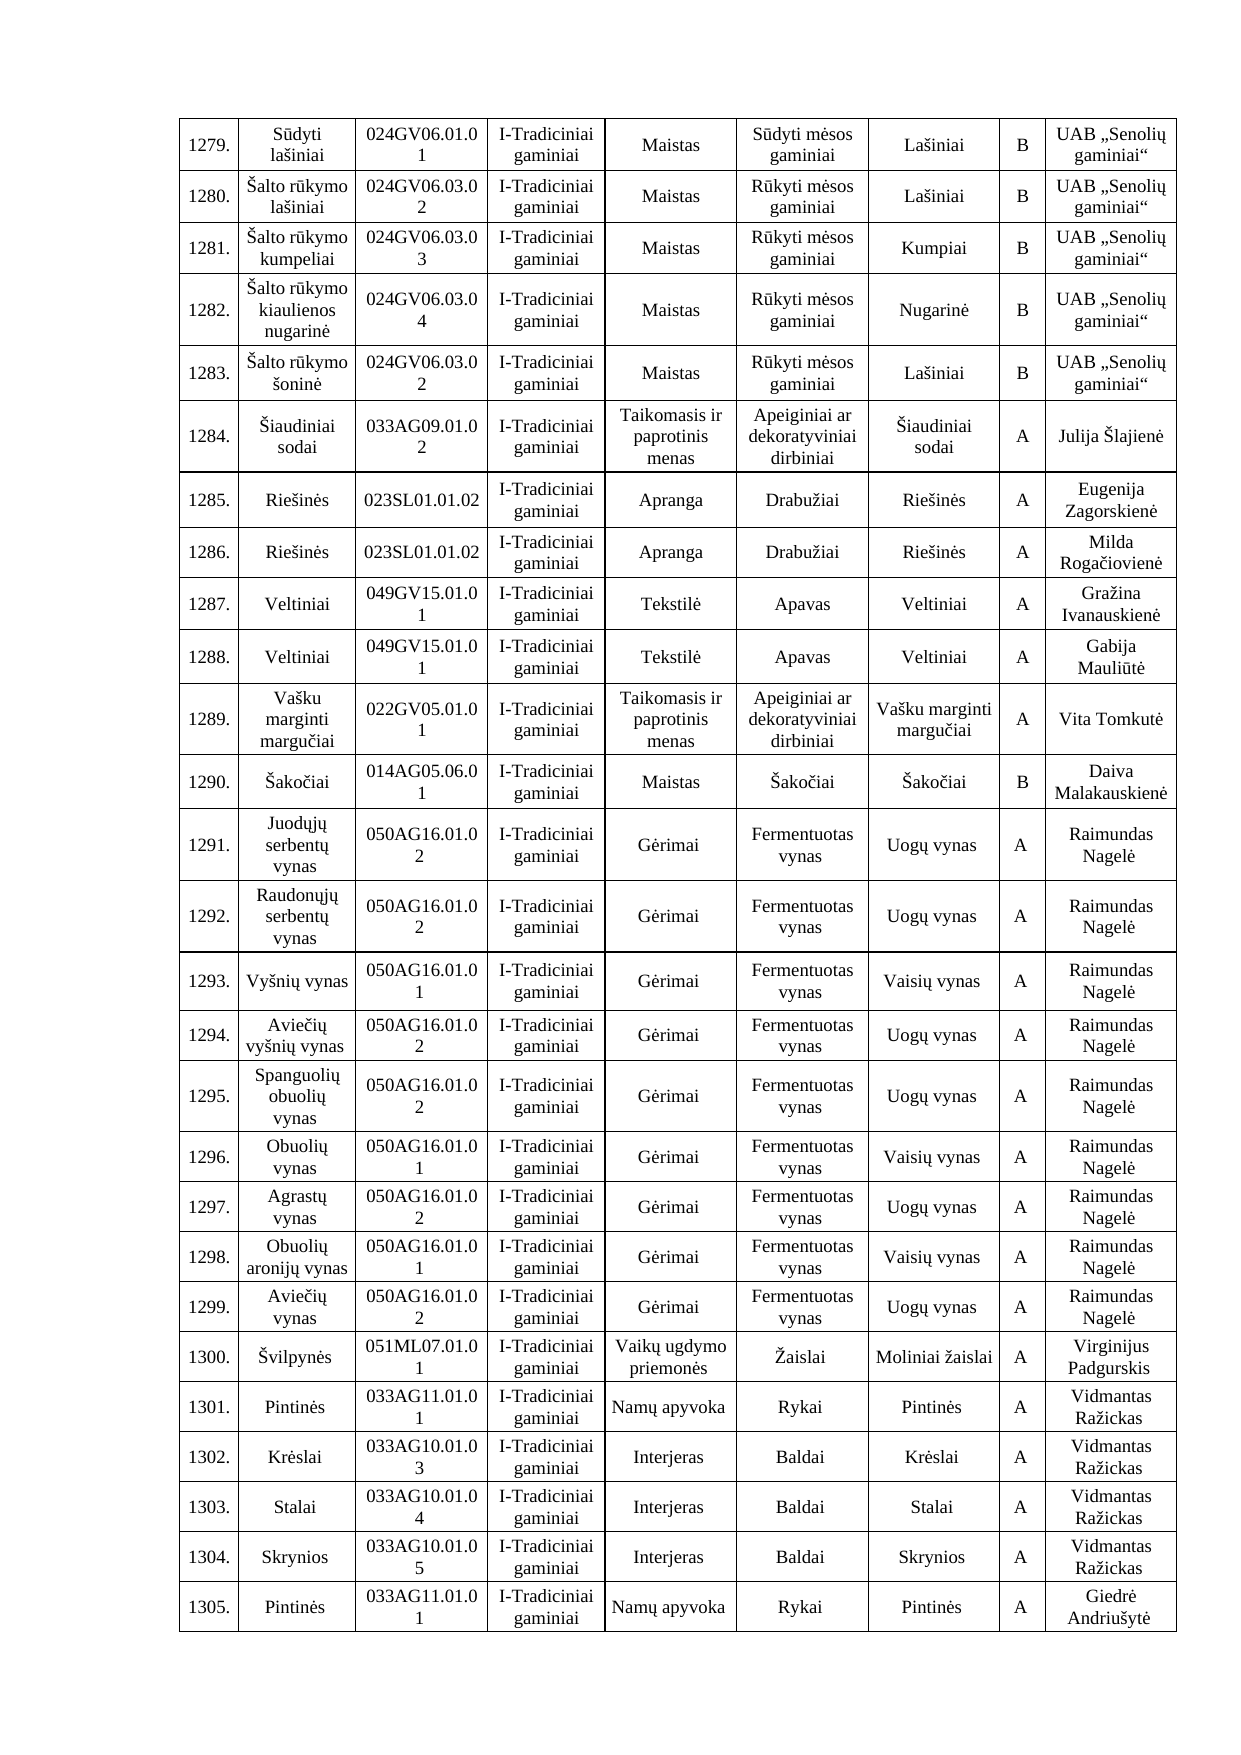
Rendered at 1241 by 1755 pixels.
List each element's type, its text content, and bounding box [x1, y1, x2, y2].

table_cell 1291. [180, 809, 238, 880]
table_cell 033AG09.01.02 [356, 401, 487, 471]
table_cell UAB „Senolių gaminiai“ [1046, 274, 1176, 345]
table_cell 1293. [180, 953, 238, 1009]
table_cell Apeiginiai ar dekoratyviniai dirbiniai [737, 401, 868, 471]
table_cell 1299. [180, 1282, 238, 1331]
table_cell Juodųjų serbentų vynas [239, 809, 355, 880]
table_cell [1177, 1131, 1182, 1181]
table_cell I-Tradiciniai gaminiai [488, 1132, 604, 1181]
table_cell 1282. [180, 274, 238, 345]
table_cell Vita Tomkutė [1046, 684, 1176, 754]
table_cell I-Tradiciniai gaminiai [488, 1011, 604, 1059]
table_cell Gražina Ivanauskienė [1046, 578, 1176, 629]
table_cell Fermentuotas vynas [737, 1061, 868, 1131]
table_cell Gėrimai [606, 881, 736, 951]
table_cell I-Tradiciniai gaminiai [488, 401, 604, 471]
table_cell 1289. [180, 684, 238, 754]
table_cell 1284. [180, 401, 238, 471]
table_cell [175, 400, 179, 471]
table_cell A [1000, 1432, 1045, 1481]
table_cell Riešinės [869, 528, 999, 577]
table_cell [175, 1331, 179, 1381]
table_cell A [1000, 401, 1045, 471]
table_cell B [1000, 346, 1045, 400]
table_cell A [1000, 953, 1045, 1009]
table_cell B [1000, 119, 1045, 169]
table_cell 024GV06.03.02 [356, 171, 487, 222]
table_cell I-Tradiciniai gaminiai [488, 1482, 604, 1531]
table_cell [175, 527, 179, 577]
table_cell Raimundas Nagelė [1046, 809, 1176, 880]
table_cell Gabija Mauliūtė [1046, 630, 1176, 683]
table_cell [1177, 629, 1182, 683]
table_cell I-Tradiciniai gaminiai [488, 578, 604, 629]
table_cell B [1000, 755, 1045, 808]
table_cell A [1000, 1232, 1045, 1281]
table_cell Sūdyti mėsos gaminiai [737, 119, 868, 169]
table_cell Rūkyti mėsos gaminiai [737, 171, 868, 222]
table_cell Lašiniai [869, 346, 999, 400]
table_cell [175, 1581, 179, 1631]
table_cell [1177, 1481, 1182, 1531]
table_cell Šalto rūkymo kumpeliai [239, 223, 355, 273]
table_cell Gėrimai [606, 1182, 736, 1231]
table_cell A [1000, 1482, 1045, 1531]
table_cell Raimundas Nagelė [1046, 1282, 1176, 1331]
table_cell I-Tradiciniai gaminiai [488, 953, 604, 1009]
table_cell UAB „Senolių gaminiai“ [1046, 171, 1176, 222]
table_cell I-Tradiciniai gaminiai [488, 473, 604, 527]
table_cell Gėrimai [606, 1282, 736, 1331]
table_cell Maistas [606, 274, 736, 345]
table_cell [175, 577, 179, 629]
table_cell Šalto rūkymo šoninė [239, 346, 355, 400]
table_cell Uogų vynas [869, 1282, 999, 1331]
table_cell Šiaudiniai sodai [869, 401, 999, 471]
table_cell Pintinės [239, 1582, 355, 1631]
table_cell [1177, 880, 1182, 951]
table_cell [1177, 1531, 1182, 1581]
table_cell 1292. [180, 881, 238, 951]
table_cell Fermentuotas vynas [737, 1011, 868, 1059]
table_cell 014AG05.06.01 [356, 755, 487, 808]
table_cell Rūkyti mėsos gaminiai [737, 346, 868, 400]
table_cell 051ML07.01.01 [356, 1332, 487, 1381]
table_cell [1177, 273, 1182, 345]
table_cell Veltiniai [239, 630, 355, 683]
table_cell 023SL01.01.02 [356, 473, 487, 527]
table_cell 1298. [180, 1232, 238, 1281]
table_cell A [1000, 1332, 1045, 1381]
table_cell 050AG16.01.01 [356, 1132, 487, 1181]
table_cell Fermentuotas vynas [737, 1132, 868, 1181]
table_cell Nugarinė [869, 274, 999, 345]
table_cell Apranga [606, 528, 736, 577]
table_cell Raimundas Nagelė [1046, 953, 1176, 1009]
table_cell 1280. [180, 171, 238, 222]
table_cell Apranga [606, 473, 736, 527]
table_cell [1177, 1331, 1182, 1381]
table_cell Šakočiai [239, 755, 355, 808]
table_cell Skrynios [869, 1532, 999, 1581]
table_cell A [1000, 630, 1045, 683]
table_cell 1281. [180, 223, 238, 273]
table_cell Stalai [869, 1482, 999, 1531]
table_cell 050AG16.01.01 [356, 1232, 487, 1281]
table_cell A [1000, 1061, 1045, 1131]
table_cell 1297. [180, 1182, 238, 1231]
table_cell 1290. [180, 755, 238, 808]
table_cell Šakočiai [737, 755, 868, 808]
table_cell Taikomasis ir paprotinis menas [606, 684, 736, 754]
table_cell Gėrimai [606, 953, 736, 1009]
table_cell Baldai [737, 1432, 868, 1481]
table_cell [175, 808, 179, 880]
table_cell A [1000, 528, 1045, 577]
table_cell Vaisių vynas [869, 953, 999, 1009]
table_cell Riešinės [869, 473, 999, 527]
table_cell Skrynios [239, 1532, 355, 1581]
table_cell 1279. [180, 119, 238, 169]
table_cell [1177, 170, 1182, 222]
table_cell A [1000, 1282, 1045, 1331]
table_cell Žaislai [737, 1332, 868, 1381]
table_cell [175, 170, 179, 222]
table_cell Vidmantas Ražickas [1046, 1432, 1176, 1481]
table_cell Uogų vynas [869, 1011, 999, 1059]
table_cell Apavas [737, 630, 868, 683]
table_cell I-Tradiciniai gaminiai [488, 809, 604, 880]
table_cell Vaisių vynas [869, 1232, 999, 1281]
table_cell 033AG11.01.01 [356, 1382, 487, 1431]
table_cell [1177, 118, 1182, 169]
table_cell UAB „Senolių gaminiai“ [1046, 119, 1176, 169]
table_cell [1177, 1060, 1182, 1131]
table_cell Maistas [606, 755, 736, 808]
table_cell [175, 1181, 179, 1231]
table_cell I-Tradiciniai gaminiai [488, 684, 604, 754]
table_cell 050AG16.01.02 [356, 1182, 487, 1231]
table_cell B [1000, 274, 1045, 345]
table_cell 049GV15.01.01 [356, 630, 487, 683]
table_cell 1287. [180, 578, 238, 629]
table_cell Giedrė Andriušytė [1046, 1582, 1176, 1631]
table_cell 1286. [180, 528, 238, 577]
table_cell Krėslai [239, 1432, 355, 1481]
table_cell Raimundas Nagelė [1046, 1132, 1176, 1181]
table_cell A [1000, 1132, 1045, 1181]
table_cell 1302. [180, 1432, 238, 1481]
table_cell Rūkyti mėsos gaminiai [737, 274, 868, 345]
table_cell Maistas [606, 119, 736, 169]
table_cell 1304. [180, 1532, 238, 1581]
table_cell [1177, 1010, 1182, 1059]
table_cell Fermentuotas vynas [737, 809, 868, 880]
table_cell Drabužiai [737, 473, 868, 527]
table_cell [1177, 1431, 1182, 1481]
table_cell 1295. [180, 1061, 238, 1131]
table_cell [1177, 1231, 1182, 1281]
table_cell [1177, 1181, 1182, 1231]
table_cell Agrastų vynas [239, 1182, 355, 1231]
table_cell Vidmantas Ražickas [1046, 1532, 1176, 1581]
table_cell Gėrimai [606, 1061, 736, 1131]
table_cell I-Tradiciniai gaminiai [488, 1232, 604, 1281]
table_cell Fermentuotas vynas [737, 881, 868, 951]
table_cell Virginijus Padgurskis [1046, 1332, 1176, 1381]
table_cell [1177, 471, 1182, 527]
table_cell Veltiniai [239, 578, 355, 629]
table_cell Maistas [606, 346, 736, 400]
table_cell B [1000, 171, 1045, 222]
table_cell 024GV06.03.03 [356, 223, 487, 273]
table_cell Fermentuotas vynas [737, 1232, 868, 1281]
table_cell Julija Šlajienė [1046, 401, 1176, 471]
table_cell Raimundas Nagelė [1046, 881, 1176, 951]
table_cell I-Tradiciniai gaminiai [488, 1382, 604, 1431]
table_cell Obuolių vynas [239, 1132, 355, 1181]
table_cell [175, 1131, 179, 1181]
table_cell Lašiniai [869, 171, 999, 222]
table_cell Drabužiai [737, 528, 868, 577]
table_cell Stalai [239, 1482, 355, 1531]
table_cell [1177, 345, 1182, 400]
table_cell 1296. [180, 1132, 238, 1181]
table_cell [175, 222, 179, 273]
table_cell Krėslai [869, 1432, 999, 1481]
table_cell Baldai [737, 1532, 868, 1581]
table_cell Aviečių vynas [239, 1282, 355, 1331]
table_cell Apavas [737, 578, 868, 629]
table_cell I-Tradiciniai gaminiai [488, 274, 604, 345]
table_cell Riešinės [239, 473, 355, 527]
table_cell [1177, 683, 1182, 754]
table_cell [175, 1481, 179, 1531]
table_cell I-Tradiciniai gaminiai [488, 1432, 604, 1481]
table_cell I-Tradiciniai gaminiai [488, 1532, 604, 1581]
table_cell 1294. [180, 1011, 238, 1059]
table_cell 033AG10.01.04 [356, 1482, 487, 1531]
table_cell [175, 118, 179, 169]
table_cell Sūdyti lašiniai [239, 119, 355, 169]
table_cell [1177, 222, 1182, 273]
table_cell Fermentuotas vynas [737, 953, 868, 1009]
table_cell 050AG16.01.02 [356, 1061, 487, 1131]
table_cell 033AG10.01.05 [356, 1532, 487, 1581]
table_cell Milda Rogačiovienė [1046, 528, 1176, 577]
table_cell 050AG16.01.02 [356, 809, 487, 880]
table_cell [175, 683, 179, 754]
table_cell Šalto rūkymo lašiniai [239, 171, 355, 222]
table_cell 050AG16.01.01 [356, 953, 487, 1009]
table_cell I-Tradiciniai gaminiai [488, 1061, 604, 1131]
table_cell [175, 471, 179, 527]
table_cell Rykai [737, 1382, 868, 1431]
table_cell 033AG11.01.01 [356, 1582, 487, 1631]
table_cell I-Tradiciniai gaminiai [488, 1582, 604, 1631]
table_cell 024GV06.03.04 [356, 274, 487, 345]
table_cell Šalto rūkymo kiaulienos nugarinė [239, 274, 355, 345]
table_cell Veltiniai [869, 578, 999, 629]
table_cell A [1000, 1182, 1045, 1231]
table_cell A [1000, 684, 1045, 754]
table_cell I-Tradiciniai gaminiai [488, 119, 604, 169]
table_cell [1177, 754, 1182, 808]
table_cell Pintinės [869, 1582, 999, 1631]
table_cell Rūkyti mėsos gaminiai [737, 223, 868, 273]
table_cell Pintinės [869, 1382, 999, 1431]
table_cell Riešinės [239, 528, 355, 577]
table_cell UAB „Senolių gaminiai“ [1046, 346, 1176, 400]
table_cell [175, 273, 179, 345]
table_cell [1177, 1381, 1182, 1431]
table_cell [175, 629, 179, 683]
table_cell Obuolių aronijų vynas [239, 1232, 355, 1281]
table_cell Namų apyvoka [606, 1582, 736, 1631]
table_cell Taikomasis ir paprotinis menas [606, 401, 736, 471]
table_cell Raimundas Nagelė [1046, 1182, 1176, 1231]
table_cell [1177, 577, 1182, 629]
table_cell I-Tradiciniai gaminiai [488, 528, 604, 577]
table_cell Daiva Malakauskienė [1046, 755, 1176, 808]
table_cell [175, 754, 179, 808]
table_cell Raimundas Nagelė [1046, 1011, 1176, 1059]
table_cell 1288. [180, 630, 238, 683]
table_cell Namų apyvoka [606, 1382, 736, 1431]
table_cell Baldai [737, 1482, 868, 1531]
table_cell Gėrimai [606, 1011, 736, 1059]
table_cell I-Tradiciniai gaminiai [488, 1182, 604, 1231]
table_cell 050AG16.01.02 [356, 1282, 487, 1331]
table_cell Gėrimai [606, 1132, 736, 1181]
table_cell [175, 345, 179, 400]
table_cell Vaisių vynas [869, 1132, 999, 1181]
table_cell A [1000, 1532, 1045, 1581]
table_cell A [1000, 809, 1045, 880]
table_cell [175, 1060, 179, 1131]
table_cell A [1000, 1582, 1045, 1631]
table_cell Uogų vynas [869, 809, 999, 880]
table_cell Interjeras [606, 1432, 736, 1481]
table_cell A [1000, 473, 1045, 527]
table_cell I-Tradiciniai gaminiai [488, 755, 604, 808]
table_cell [175, 1381, 179, 1431]
table_cell I-Tradiciniai gaminiai [488, 223, 604, 273]
table_cell Šiaudiniai sodai [239, 401, 355, 471]
table_cell 024GV06.01.01 [356, 119, 487, 169]
table_cell [1177, 808, 1182, 880]
table_cell Raudonųjų serbentų vynas [239, 881, 355, 951]
table_cell 050AG16.01.02 [356, 1011, 487, 1059]
table_cell 1285. [180, 473, 238, 527]
table_cell I-Tradiciniai gaminiai [488, 630, 604, 683]
table_cell Kumpiai [869, 223, 999, 273]
table_cell 1300. [180, 1332, 238, 1381]
table_cell Interjeras [606, 1532, 736, 1581]
table_cell Vidmantas Ražickas [1046, 1382, 1176, 1431]
table_cell 033AG10.01.03 [356, 1432, 487, 1481]
table_cell [175, 1231, 179, 1281]
table_cell [175, 1531, 179, 1581]
table_cell Gėrimai [606, 1232, 736, 1281]
table_cell Vašku marginti margučiai [869, 684, 999, 754]
table_cell Uogų vynas [869, 1061, 999, 1131]
table_cell Vaikų ugdymo priemonės [606, 1332, 736, 1381]
table_cell Uogų vynas [869, 881, 999, 951]
table_cell Tekstilė [606, 578, 736, 629]
table_cell [175, 1281, 179, 1331]
table_cell A [1000, 1011, 1045, 1059]
table_cell A [1000, 578, 1045, 629]
table_cell I-Tradiciniai gaminiai [488, 881, 604, 951]
table_cell Tekstilė [606, 630, 736, 683]
table_cell B [1000, 223, 1045, 273]
table_cell I-Tradiciniai gaminiai [488, 171, 604, 222]
table_cell UAB „Senolių gaminiai“ [1046, 223, 1176, 273]
table_cell I-Tradiciniai gaminiai [488, 1332, 604, 1381]
table_cell A [1000, 881, 1045, 951]
table_cell I-Tradiciniai gaminiai [488, 1282, 604, 1331]
table_cell Raimundas Nagelė [1046, 1061, 1176, 1131]
table_cell Eugenija Zagorskienė [1046, 473, 1176, 527]
table_cell Veltiniai [869, 630, 999, 683]
table_cell Moliniai žaislai [869, 1332, 999, 1381]
table_cell Raimundas Nagelė [1046, 1232, 1176, 1281]
table_cell 1305. [180, 1582, 238, 1631]
table_cell [1177, 527, 1182, 577]
table_cell Švilpynės [239, 1332, 355, 1381]
table_cell A [1000, 1382, 1045, 1431]
table_cell 022GV05.01.01 [356, 684, 487, 754]
table_cell 023SL01.01.02 [356, 528, 487, 577]
table_cell Apeiginiai ar dekoratyviniai dirbiniai [737, 684, 868, 754]
table_cell Spanguolių obuolių vynas [239, 1061, 355, 1131]
table_cell Maistas [606, 223, 736, 273]
table_cell Uogų vynas [869, 1182, 999, 1231]
table_cell 1283. [180, 346, 238, 400]
table_cell Vašku marginti margučiai [239, 684, 355, 754]
table_cell 024GV06.03.02 [356, 346, 487, 400]
table_cell [1177, 1281, 1182, 1331]
table_cell [175, 951, 179, 1009]
table_cell [175, 1431, 179, 1481]
table_cell Gėrimai [606, 809, 736, 880]
table_cell 1301. [180, 1382, 238, 1431]
table_cell 050AG16.01.02 [356, 881, 487, 951]
table_cell [1177, 951, 1182, 1009]
table_cell Pintinės [239, 1382, 355, 1431]
table_cell I-Tradiciniai gaminiai [488, 346, 604, 400]
table_cell [175, 880, 179, 951]
table_cell Interjeras [606, 1482, 736, 1531]
table_cell [1177, 1581, 1182, 1631]
table_cell Šakočiai [869, 755, 999, 808]
table_cell Lašiniai [869, 119, 999, 169]
table_cell Aviečių vyšnių vynas [239, 1011, 355, 1059]
table_cell 049GV15.01.01 [356, 578, 487, 629]
table_cell Fermentuotas vynas [737, 1182, 868, 1231]
table_cell Fermentuotas vynas [737, 1282, 868, 1331]
table_cell [175, 1010, 179, 1059]
table_cell Vidmantas Ražickas [1046, 1482, 1176, 1531]
table_cell 1303. [180, 1482, 238, 1531]
table_cell Rykai [737, 1582, 868, 1631]
table_cell Vyšnių vynas [239, 953, 355, 1009]
table_cell [1177, 400, 1182, 471]
table_cell Maistas [606, 171, 736, 222]
